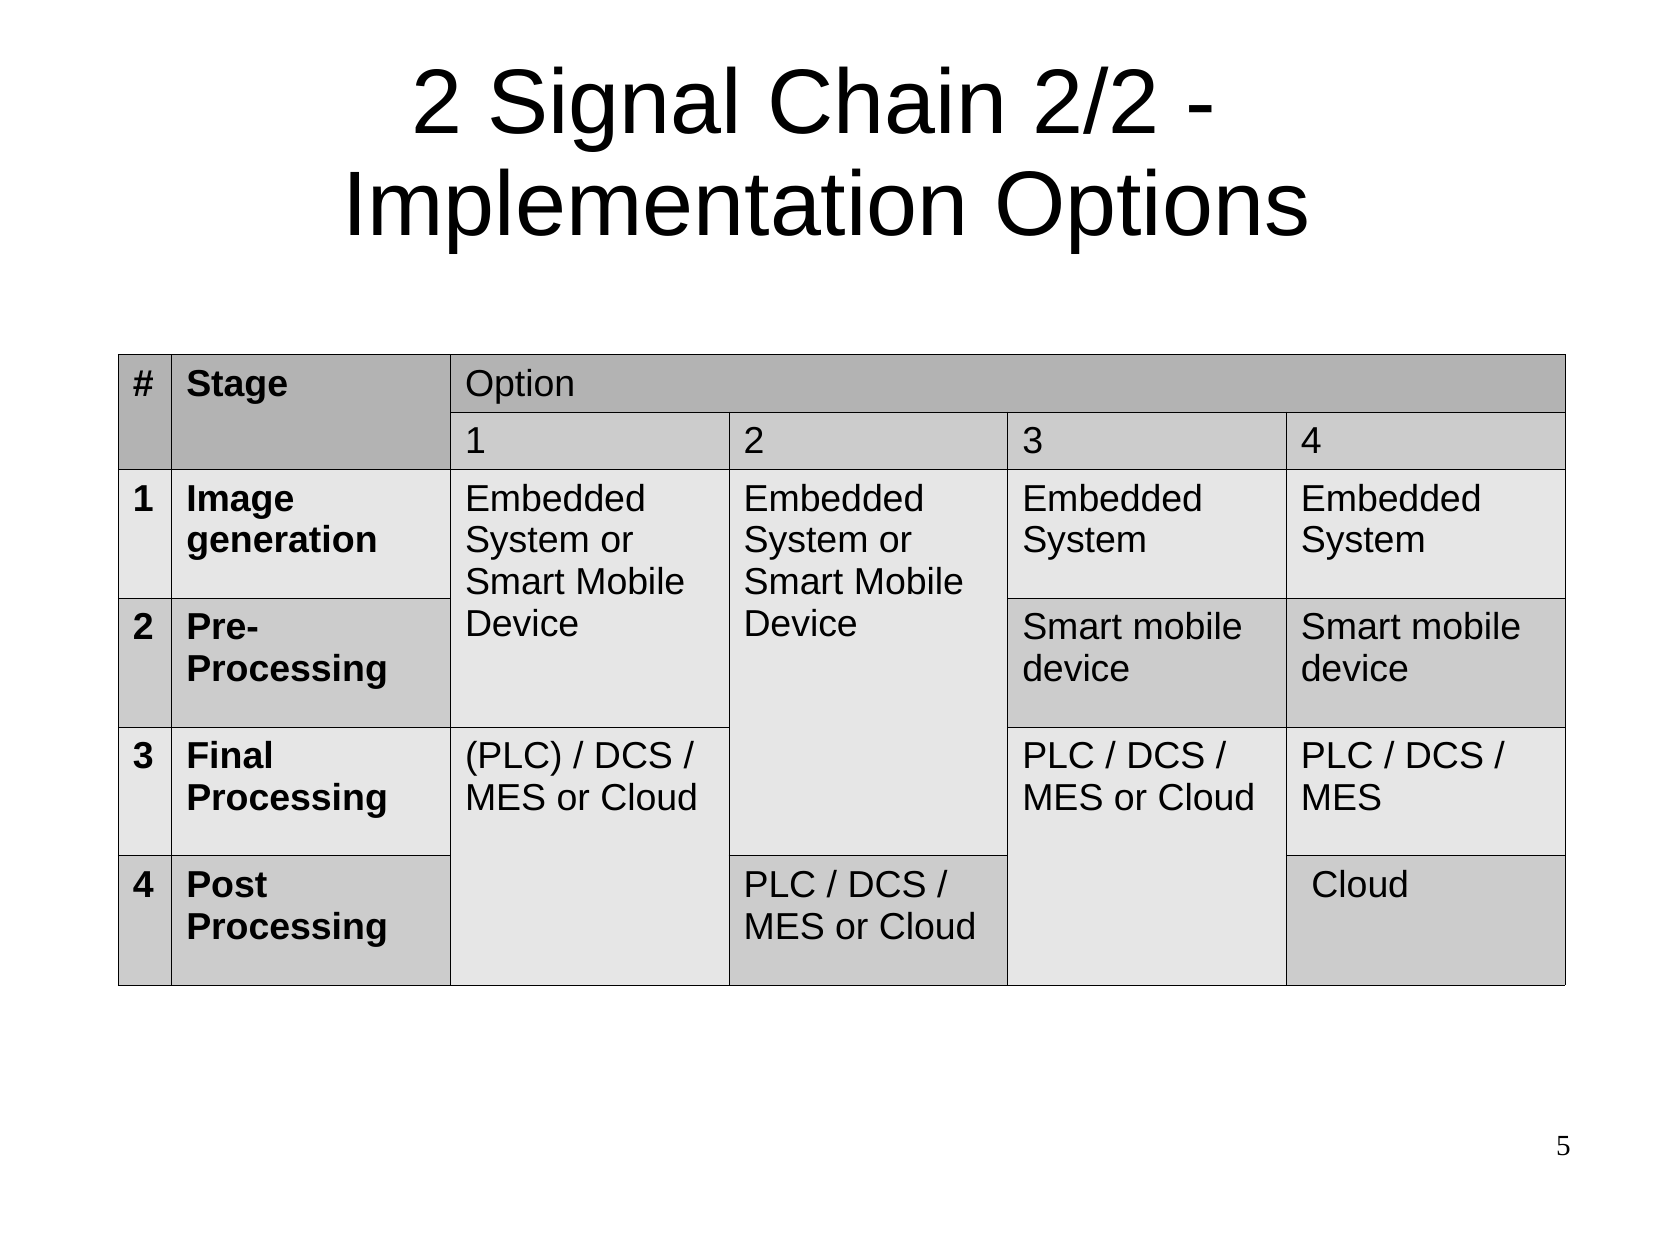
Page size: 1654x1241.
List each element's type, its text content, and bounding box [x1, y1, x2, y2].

table_cell 2 [119, 599, 171, 727]
table_cell PLC / DCS / MES [1287, 728, 1565, 855]
table_cell 4 [1287, 413, 1565, 469]
table_cell Embedded System or Smart Mobile Device [730, 470, 1007, 855]
title 2 Signal Chain 2/2 - Implementation Options [82, 49, 1571, 257]
table_cell PLC / DCS / MES or Cloud [730, 856, 1007, 985]
table_cell Image generation [172, 470, 450, 598]
table_cell Embedded System or Smart Mobile Device [451, 470, 729, 727]
table_cell 3 [119, 728, 171, 855]
table_cell 1 [451, 413, 729, 469]
table_cell Smart mobile device [1287, 599, 1565, 727]
table_cell Post Processing [172, 856, 450, 985]
table_cell PLC / DCS / MES or Cloud [1008, 728, 1286, 985]
table_header Stage [172, 355, 450, 469]
table_cell 4 [119, 856, 171, 985]
table_header # [119, 355, 171, 469]
table_cell (PLC) / DCS / MES or Cloud [451, 728, 729, 985]
table_cell 2 [730, 413, 1007, 469]
table_cell 1 [119, 470, 171, 598]
table_cell Smart mobile device [1008, 599, 1286, 727]
table_cell 3 [1008, 413, 1286, 469]
table_cell Embedded System [1008, 470, 1286, 598]
table_cell Final Processing [172, 728, 450, 855]
table_cell Embedded System [1287, 470, 1565, 598]
table_header Option [451, 355, 1565, 412]
table_cell Pre-Processing [172, 599, 450, 727]
table_cell Cloud [1287, 856, 1565, 985]
